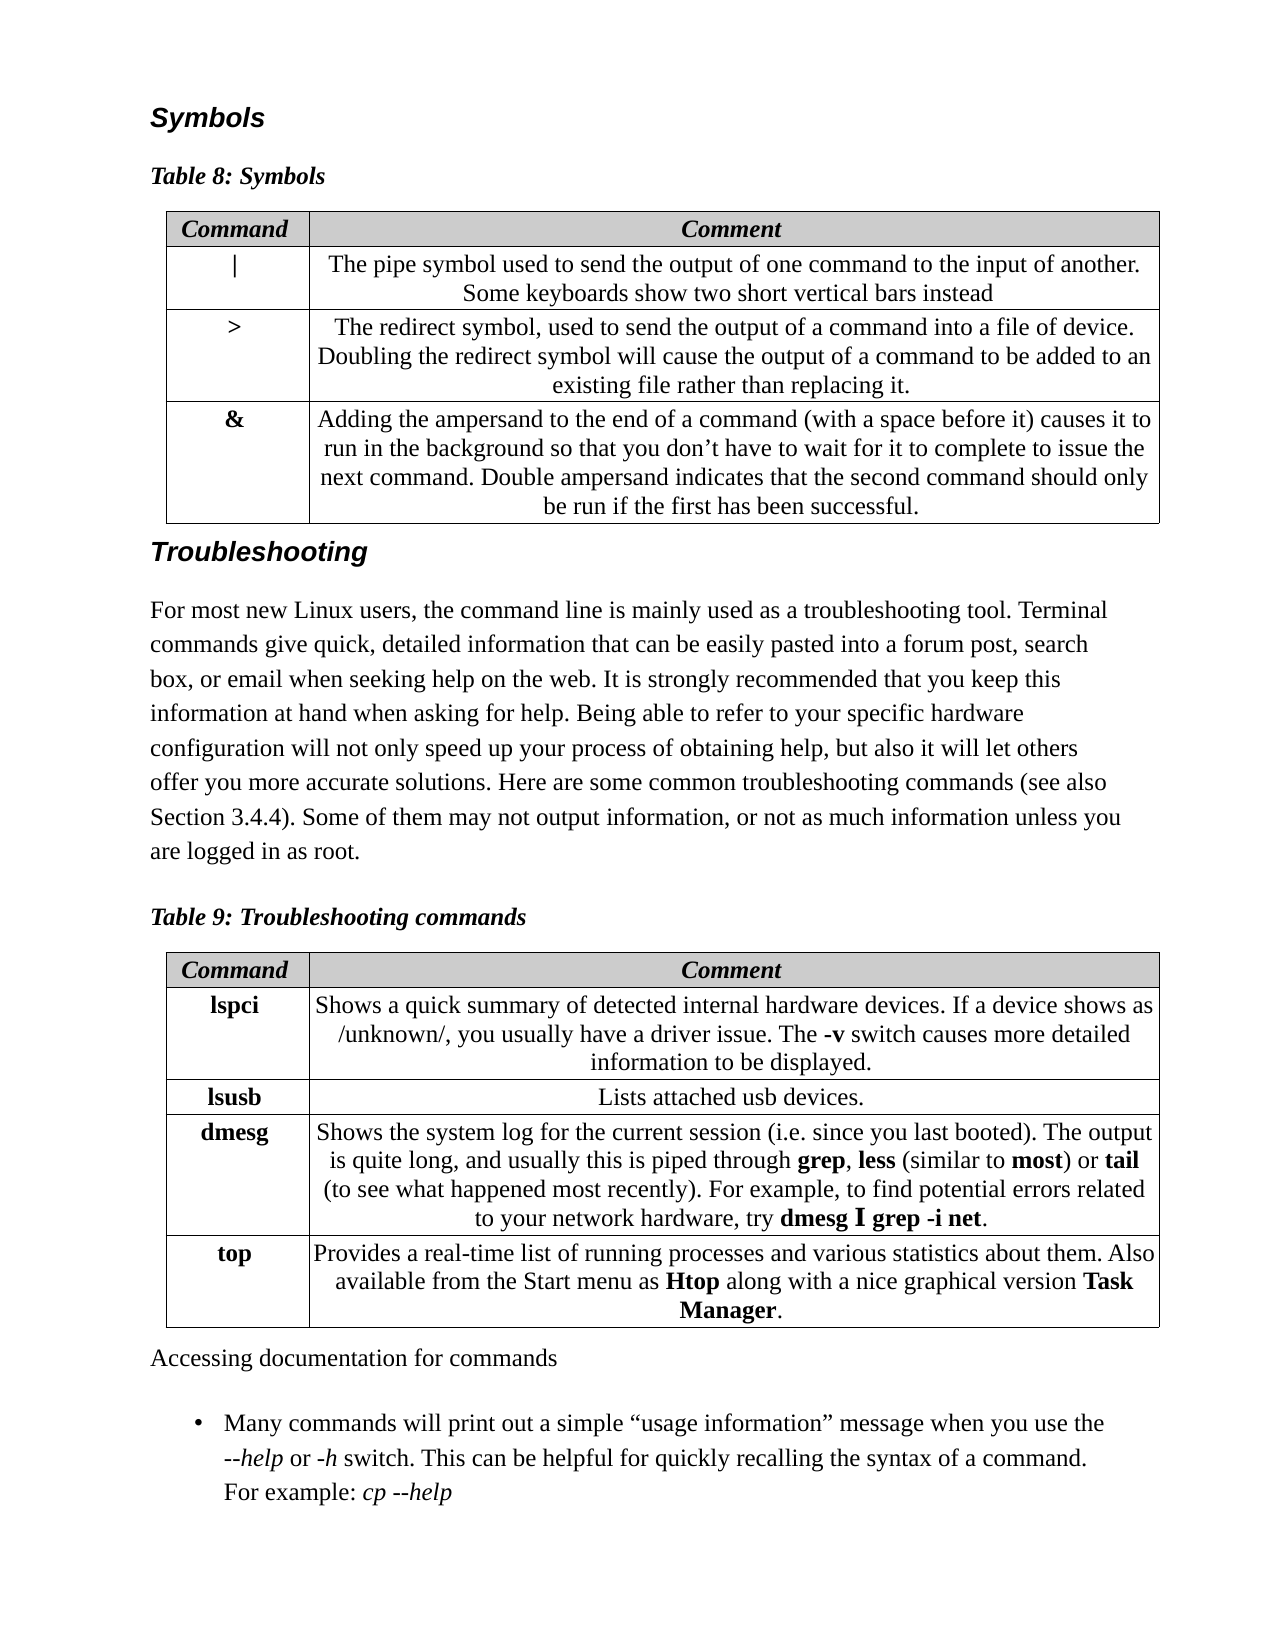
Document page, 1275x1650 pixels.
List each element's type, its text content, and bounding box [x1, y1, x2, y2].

subtitle Troubleshooting [150, 535, 1125, 567]
table_cell The pipe symbol used to send the output of one command to the input of another. Some keyboards show two short vertical bars instead [310, 247, 1159, 309]
table_cell lsusb [167, 1080, 309, 1114]
table_cell lspci [167, 988, 309, 1079]
table_cell dmesg [167, 1115, 309, 1235]
table_cell > [167, 310, 309, 401]
table_header Command [167, 953, 309, 987]
table_cell Provides a real-time list of running processes and various statistics about them. Also available from the Start menu as Htop along with a nice graphical version Task Manager. [310, 1236, 1159, 1327]
list Many commands will print out a simple “usage information” message when you use the --help or -h switch. This can be helpful for quickly recalling the syntax of a command. For example: cp --help [194, 1408, 1125, 1506]
table_header Comment [310, 212, 1159, 246]
text Accessing documentation for commands [150, 1343, 1125, 1371]
table_cell top [167, 1236, 309, 1327]
text For most new Linux users, the command line is mainly used as a troubleshooting tool. Terminal commands give quick, detailed information that can be easily pasted into a forum post, search box, or email when seeking help on the web. It is strongly recommended that you keep this information at hand when asking for help. Being able to refer to your specific hardware configuration will not only speed up your process of obtaining help, but also it will let others offer you more accurate solutions. Here are some common troubleshooting commands (see also Section 3.4.4). Some of them may not output information, or not as much information unless you are logged in as root. [150, 595, 1125, 865]
text Table 9: Troubleshooting commands [150, 902, 1125, 931]
subtitle Symbols [150, 101, 1125, 133]
table_cell | [167, 247, 309, 309]
table_header Command [167, 212, 309, 246]
table_cell Shows the system log for the current session (i.e. since you last booted). The output is quite long, and usually this is piped through grep, less (similar to most) or tail (to see what happened most recently). For example, to find potential errors related to your network hardware, try dmesg Ⅰ grep -i net. [310, 1115, 1159, 1235]
table_header Comment [310, 953, 1159, 987]
table_cell Shows a quick summary of detected internal hardware devices. If a device shows as /unknown/, you usually have a driver issue. The -v switch causes more detailed information to be displayed. [310, 988, 1159, 1079]
table_cell & [167, 402, 309, 522]
table_cell Adding the ampersand to the end of a command (with a space before it) causes it to run in the background so that you don’t have to wait for it to complete to issue the next command. Double ampersand indicates that the second command should only be run if the first has been successful. [310, 402, 1159, 522]
table_cell Lists attached usb devices. [310, 1080, 1159, 1114]
table_cell The redirect symbol, used to send the output of a command into a file of device. Doubling the redirect symbol will cause the output of a command to be added to an existing file rather than replacing it. [310, 310, 1159, 401]
text Table 8: Symbols [150, 161, 1125, 190]
